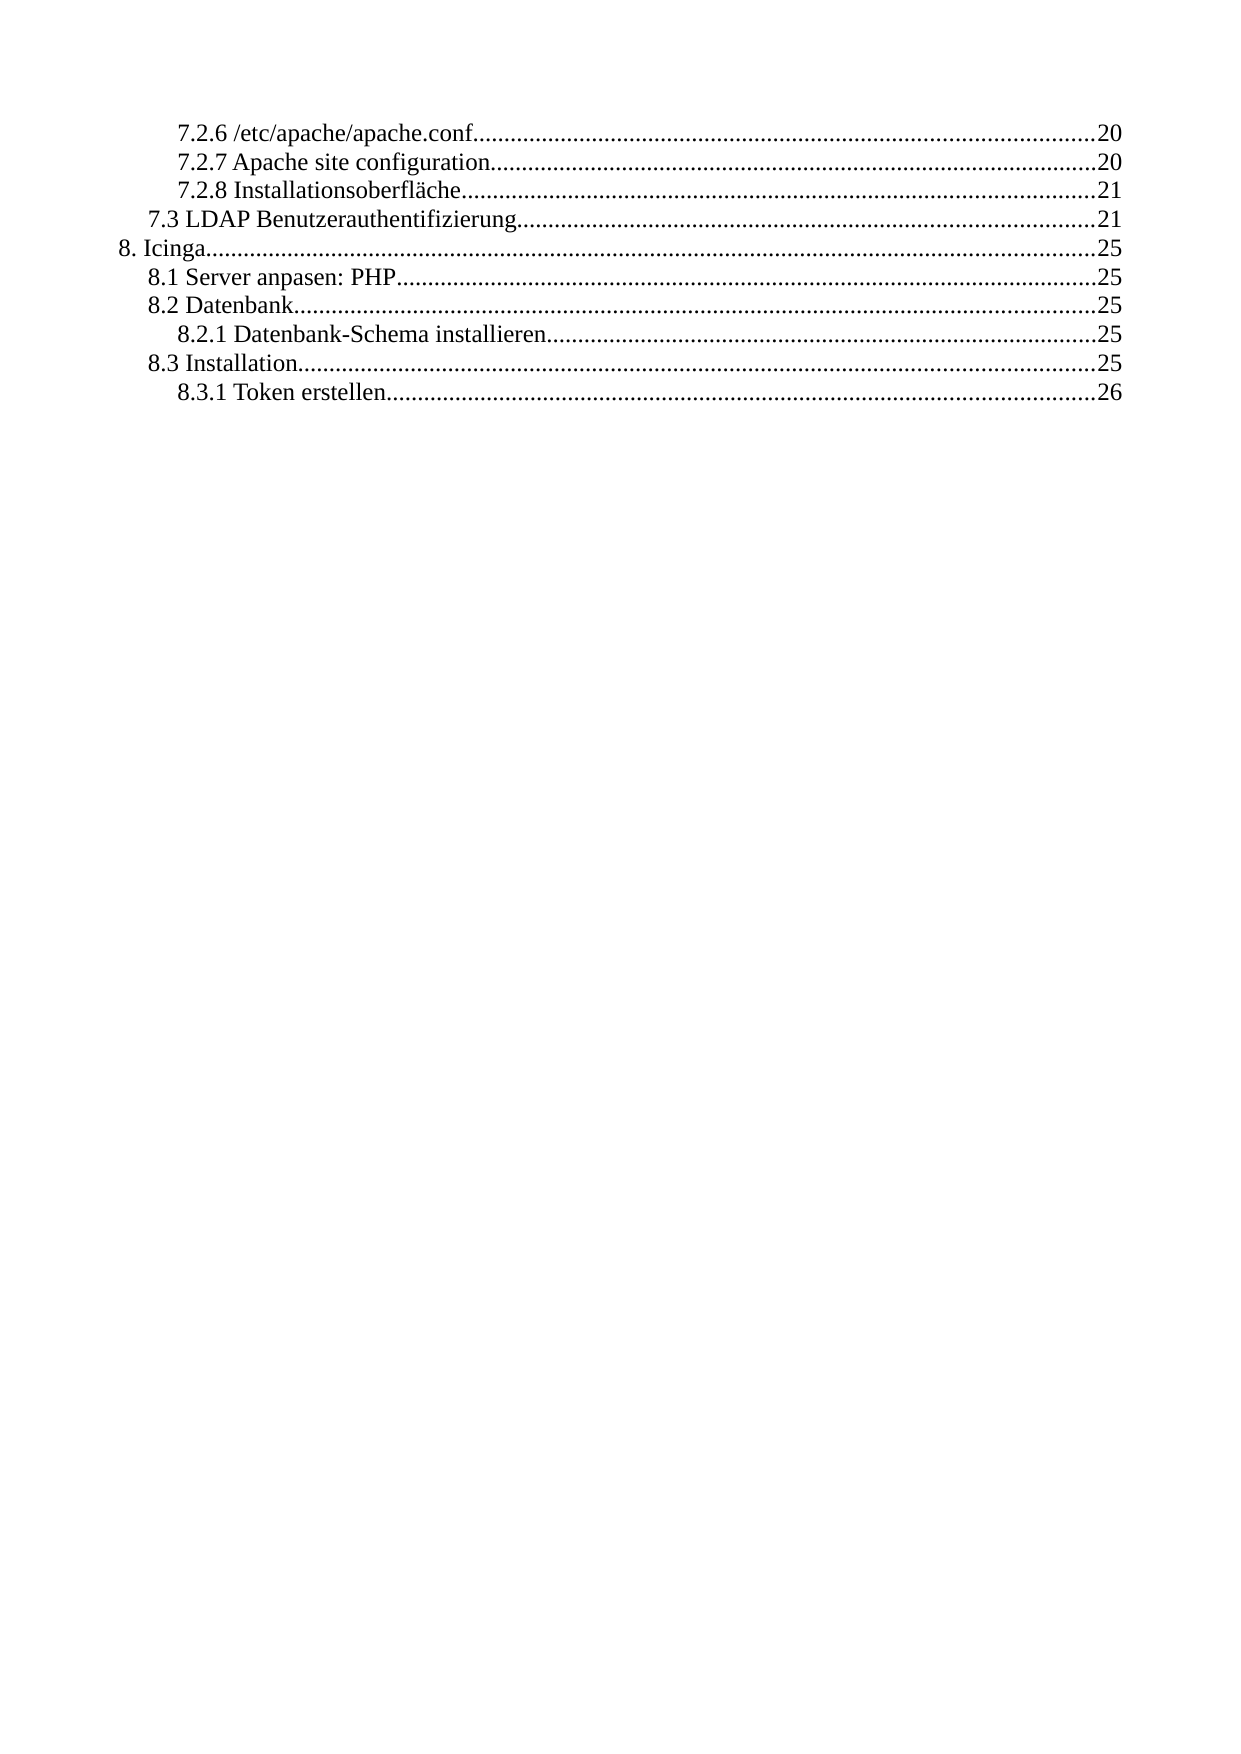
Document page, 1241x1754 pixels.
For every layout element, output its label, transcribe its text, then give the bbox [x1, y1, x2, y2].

text 7.2.8 Installationsoberfläche 21 [177, 176, 1122, 204]
text 8.3 Installation 25 [148, 348, 1122, 377]
text 8.3.1 Token erstellen 26 [177, 377, 1122, 406]
text 7.2.6 /etc/apache/apache.conf 20 [177, 118, 1122, 147]
text 8.2.1 Datenbank-Schema installieren 25 [177, 319, 1122, 348]
text 8.2 Datenbank 25 [148, 291, 1122, 319]
text 7.2.7 Apache site configuration 20 [177, 147, 1122, 176]
text 7.3 LDAP Benutzerauthentifizierung 21 [148, 204, 1122, 233]
text 8.1 Server anpasen: PHP 25 [148, 262, 1122, 291]
text 8. Icinga 25 [118, 233, 1122, 262]
